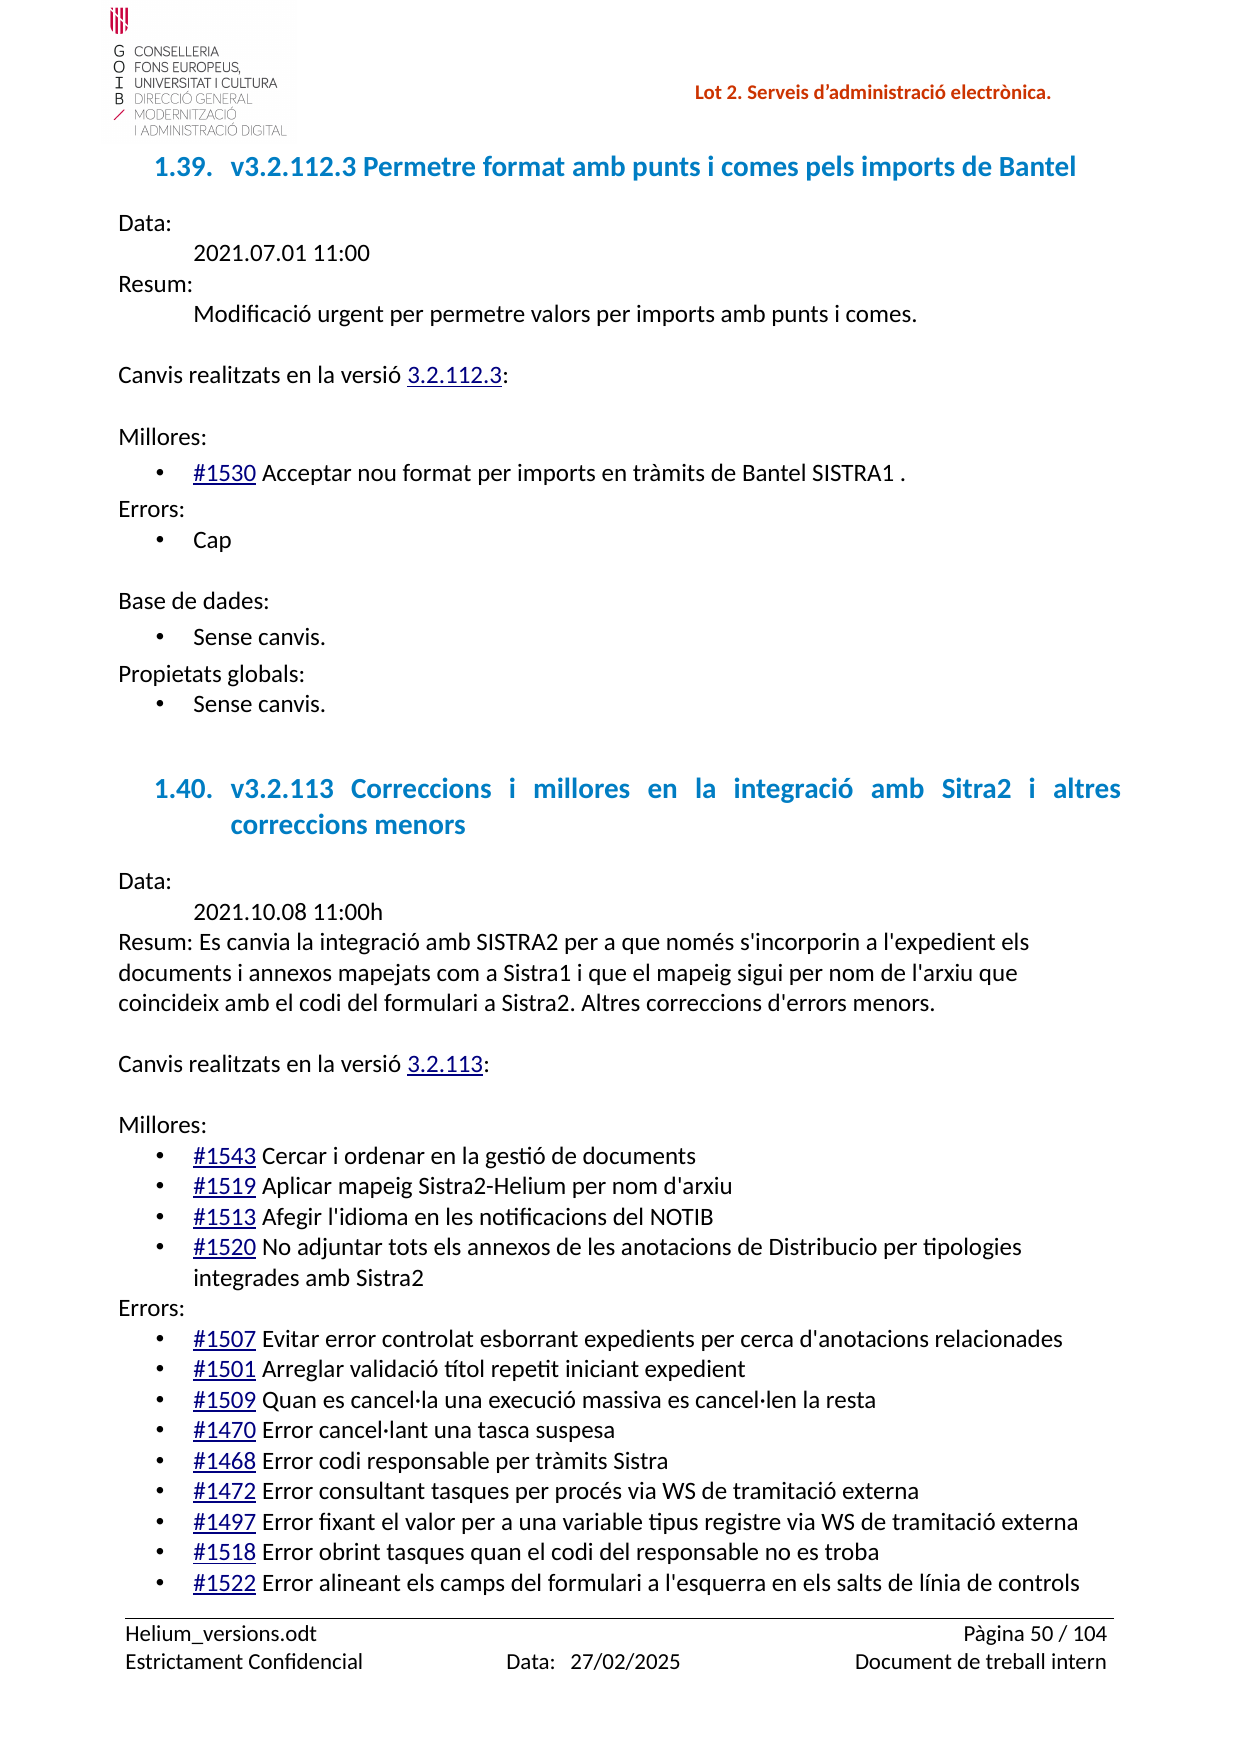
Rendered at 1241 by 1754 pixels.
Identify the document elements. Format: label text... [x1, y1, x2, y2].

text Canvis realitzats en la versió 3.2.113: [118, 1048, 1122, 1079]
text Base de dades: [118, 585, 1122, 616]
list #1509 Quan es cancel·la una execució massiva es cancel·len la resta [156, 1384, 1122, 1414]
list #1519 Aplicar mapeig Sistra2-Helium per nom d'arxiu [156, 1170, 1122, 1201]
list #1530 Acceptar nou format per imports en tràmits de Bantel SISTRA1 . [156, 457, 1122, 488]
text Errors: [118, 493, 1122, 524]
subtitle v3.2.113 Correccions i millores en la integració amb Sitra2 i altres correccions menors [153, 770, 1122, 841]
text 2021.07.01 11:00 [118, 237, 1122, 268]
text Data: [118, 207, 1122, 237]
text Resum: [118, 268, 1122, 298]
text Millores: [118, 1109, 1122, 1140]
text 2021.10.08 11:00h [118, 896, 1122, 926]
list #1470 Error cancel·lant una tasca suspesa [156, 1414, 1122, 1445]
list #1518 Error obrint tasques quan el codi del responsable no es troba [156, 1537, 1122, 1567]
text Data: [118, 865, 1122, 896]
list #1501 Arreglar validació títol repetit iniciant expedient [156, 1353, 1122, 1384]
list Sense canvis. [156, 688, 1122, 719]
text Canvis realitzats en la versió 3.2.112.3: [118, 359, 1122, 390]
list #1468 Error codi responsable per tràmits Sistra [156, 1445, 1122, 1476]
text Modificació urgent per permetre valors per imports amb punts i comes. [118, 298, 1122, 329]
list Cap [156, 524, 1122, 554]
text Millores: [118, 421, 1122, 451]
list #1543 Cercar i ordenar en la gestió de documents [156, 1140, 1122, 1170]
list #1513 Afegir l'idioma en les notificacions del NOTIB [156, 1201, 1122, 1231]
list #1522 Error alineant els camps del formulari a l'esquerra en els salts de línia de controls [156, 1567, 1122, 1598]
picture [100, 0, 297, 144]
subtitle v3.2.112.3 Permetre format amb punts i comes pels imports de Bantel [153, 148, 1122, 183]
list #1507 Evitar error controlat esborrant expedients per cerca d'anotacions relacionades [156, 1323, 1122, 1353]
list Sense canvis. [156, 622, 1122, 652]
list #1472 Error consultant tasques per procés via WS de tramitació externa [156, 1476, 1122, 1506]
list #1520 No adjuntar tots els annexos de les anotacions de Distribucio per tipologies integrades amb Sistra2 [156, 1231, 1122, 1292]
list #1497 Error fixant el valor per a una variable tipus registre via WS de tramitació externa [156, 1506, 1122, 1537]
text Resum: Es canvia la integració amb SISTRA2 per a que només s'incorporin a l'expedient els documents i annexos mapejats com a Sistra1 i que el mapeig sigui per nom de l'arxiu que coincideix amb el codi del formulari a Sistra2. Altres correccions d'errors menors. [118, 926, 1122, 1018]
text Errors: [118, 1292, 1122, 1323]
text Propietats globals: [118, 658, 1122, 688]
